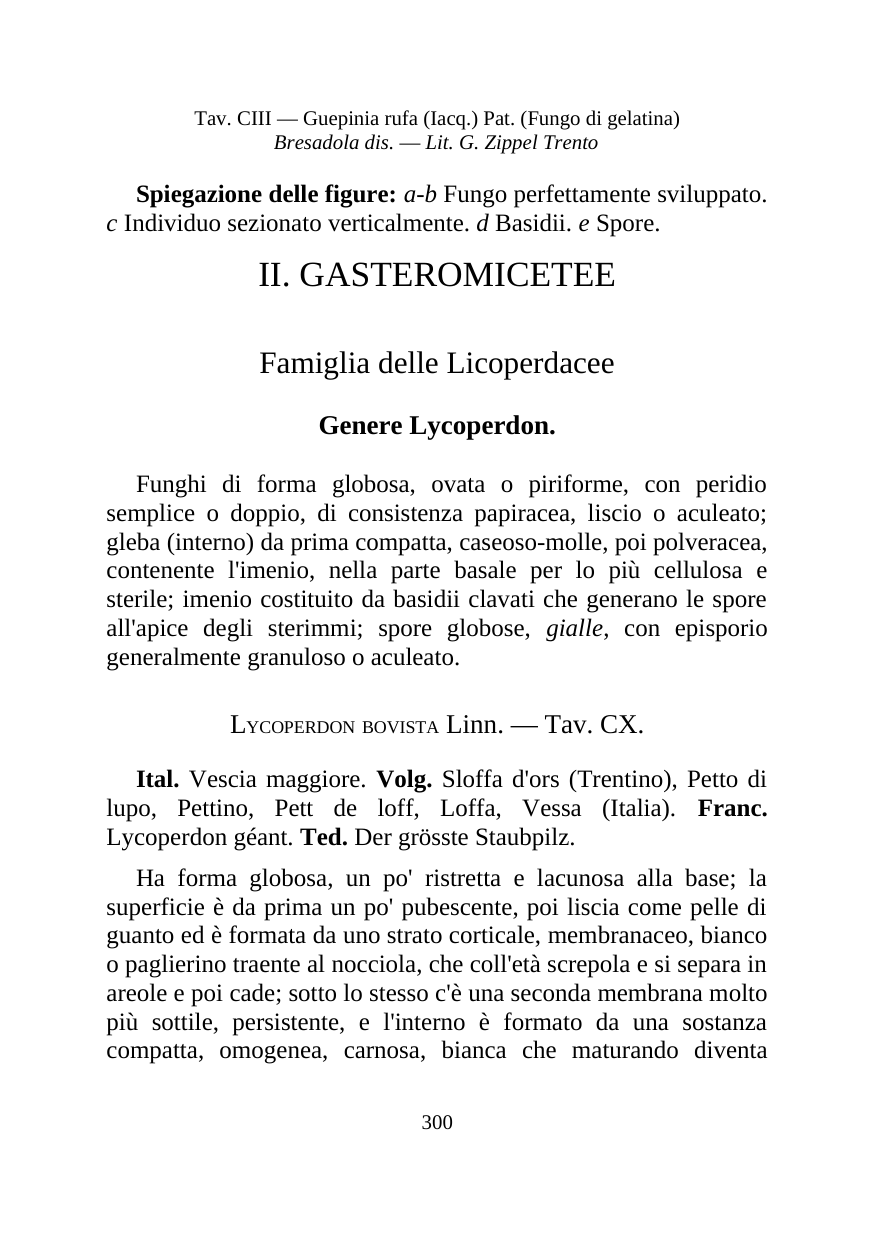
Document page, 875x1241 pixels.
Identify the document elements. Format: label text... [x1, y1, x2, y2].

text Ha forma globosa, un po' ristretta e lacunosa alla base; la superficie è da prima un po' pubescente, poi liscia come pelle di guanto ed è formata da uno strato corticale, membranaceo, bianco o paglierino traente al nocciola, che coll'età screpola e si separa in areole e poi cade; sotto lo stesso c'è una seconda membrana molto più sottile, persistente, e l'interno è formato da una sostanza compatta, omogenea, carnosa, bianca che maturando diventa [106, 863, 768, 1064]
subtitle Genere Lycoperdon. [106, 409, 768, 440]
text Tav. CIII — Guepinia rufa (Iacq.) Pat. (Fungo di gelatina) Bresadola dis. — Lit. G. Zippel Trento [106, 106, 768, 154]
subtitle II. GASTEROMICETEE [106, 253, 768, 294]
text Funghi di forma globosa, ovata o piriforme, con peridio semplice o doppio, di consistenza papiracea, liscio o aculeato; gleba (interno) da prima compatta, caseoso-molle, poi polveracea, contenente l'imenio, nella parte basale per lo più cellulosa e sterile; imenio costituito da basidii clavati che generano le spore all'apice degli sterimmi; spore globose, gialle, con episporio generalmente granuloso o aculeato. [106, 469, 768, 671]
text Lycoperdon bovista Linn. — Tav. CX. [106, 708, 768, 739]
text Spiegazione delle figure: a-b Fungo perfettamente sviluppato. c Individuo sezionato verticalmente. d Basidii. e Spore. [106, 179, 768, 237]
subtitle Famiglia delle Licoperdacee [106, 344, 768, 380]
text Ital. Vescia maggiore. Volg. Sloffa d'ors (Trentino), Petto di lupo, Pettino, Pett de loff, Loffa, Vessa (Italia). Franc. Lycoperdon géant. Ted. Der grösste Staubpilz. [106, 764, 768, 851]
